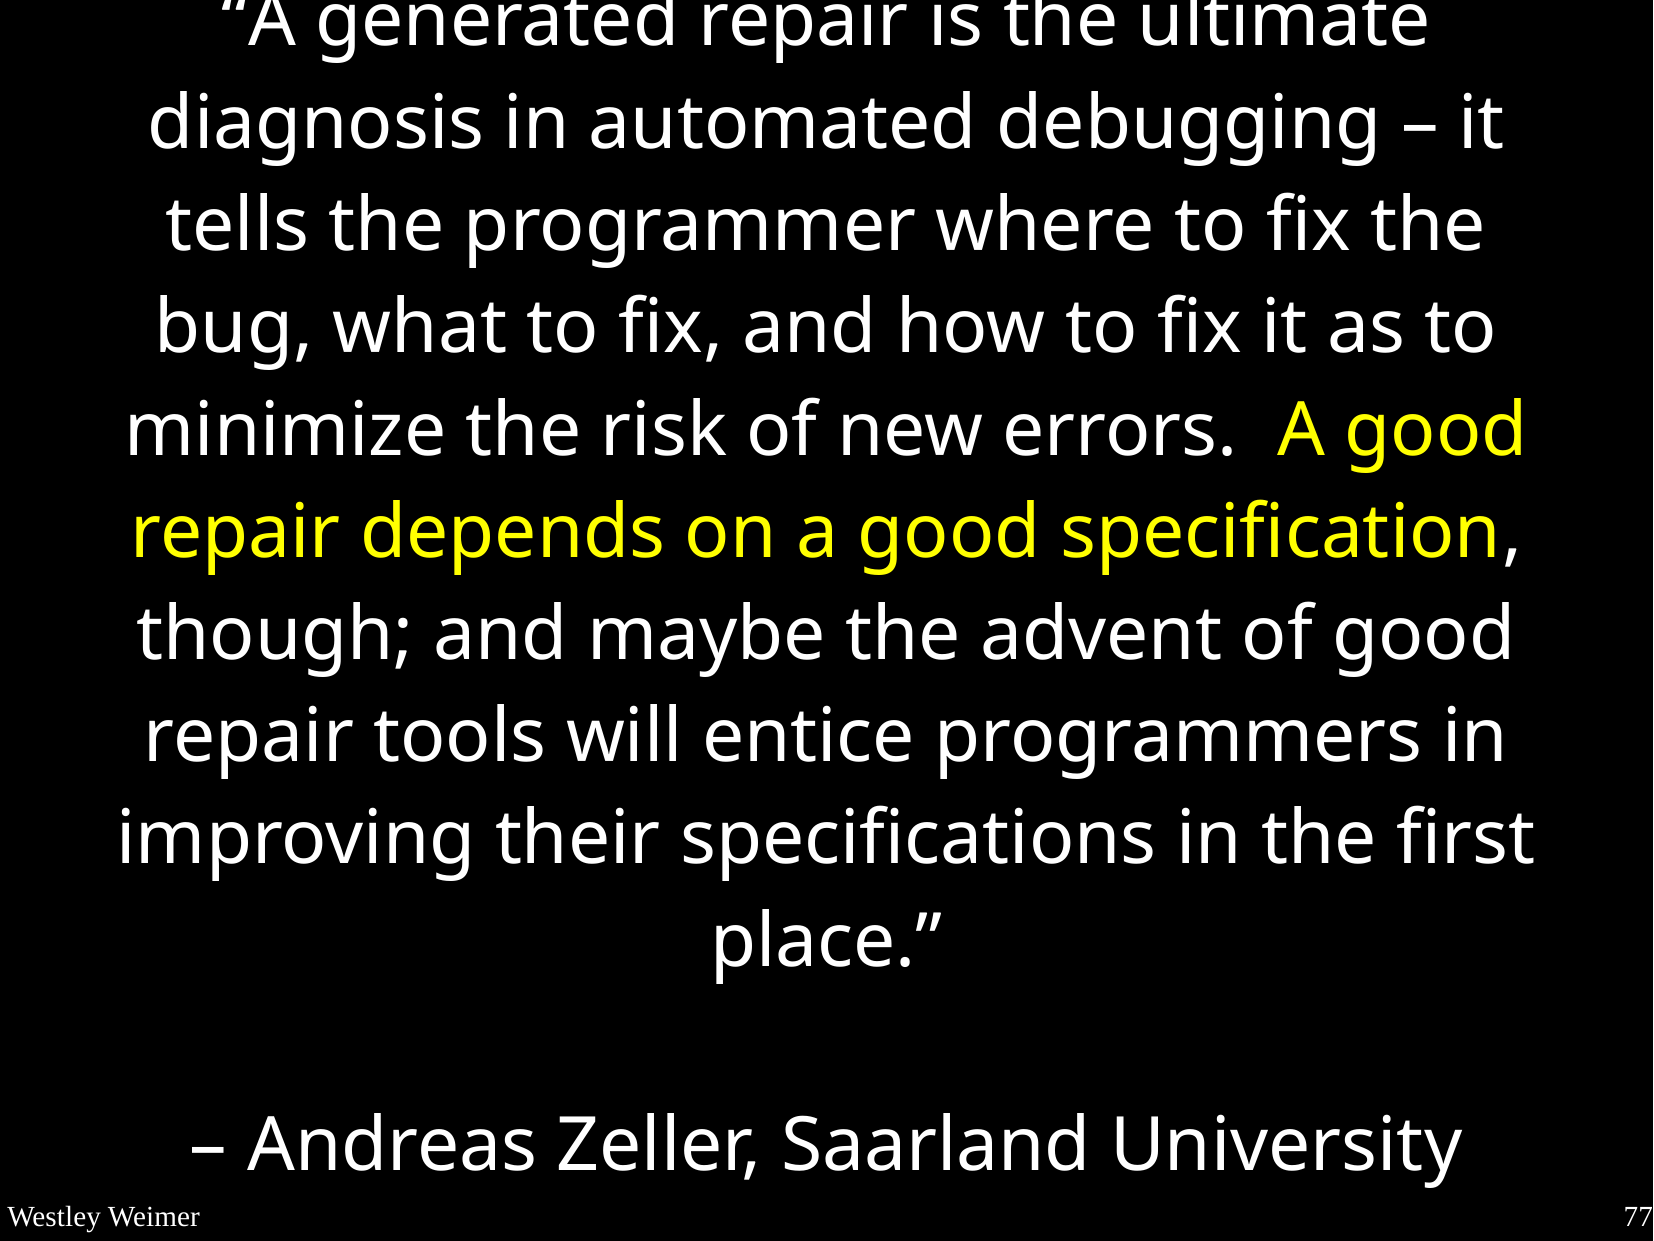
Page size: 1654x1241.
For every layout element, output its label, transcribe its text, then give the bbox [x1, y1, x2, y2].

subtitle “A generated repair is the ultimate diagnosis in automated debugging – it tells the programmer where to fix the bug, what to fix, and how to fix it as to minimize the risk of new errors. A good repair depends on a good specification, though; and maybe the advent of good repair tools will entice programmers in improving their specifications in the first place.” – Andreas Zeller, Saarland University [82, 49, 1571, 1109]
